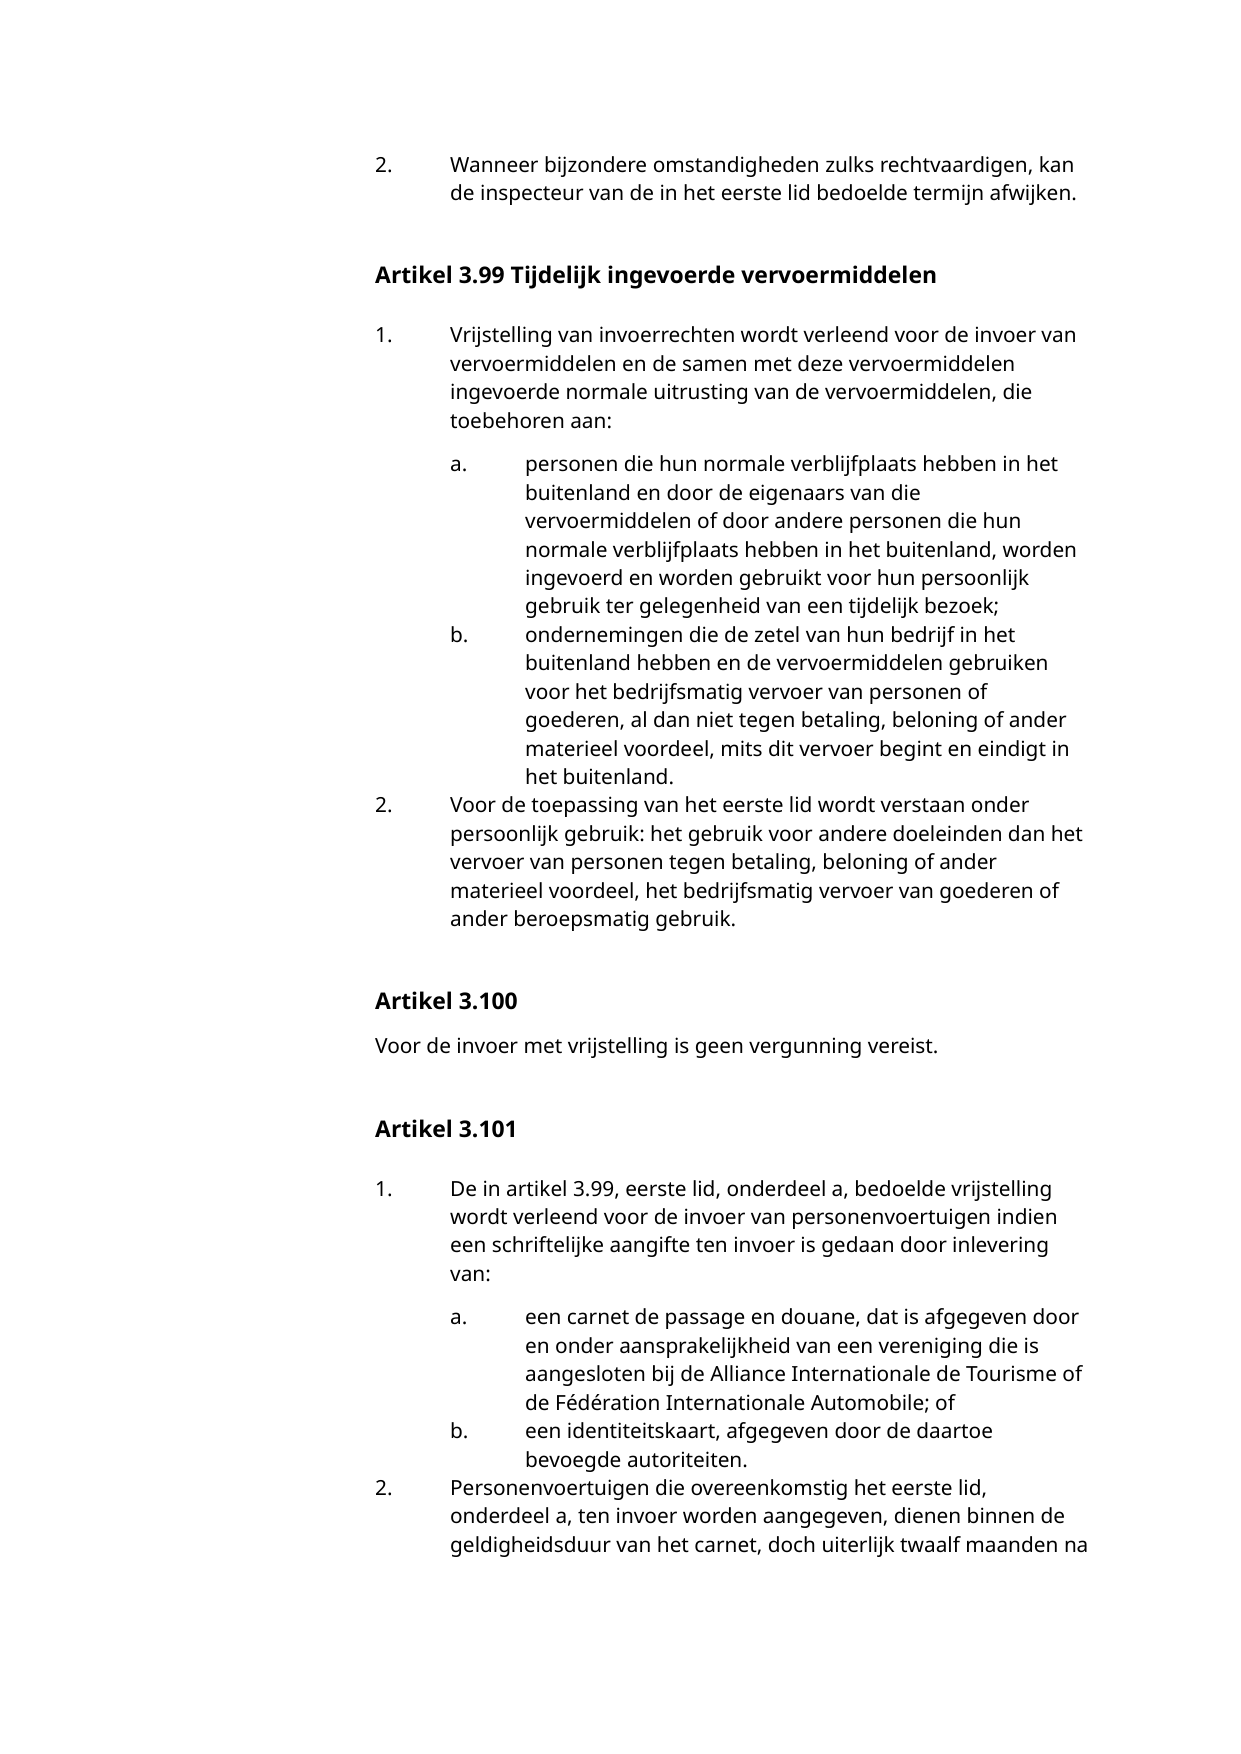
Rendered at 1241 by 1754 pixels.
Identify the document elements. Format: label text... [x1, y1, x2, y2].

list De in artikel 3.99, eerste lid, onderdeel a, bedoelde vrijstelling wordt verleend voor de invoer van personenvoertuigen indien een schriftelijke aangifte ten invoer is gedaan door inlevering van: [375, 1174, 1090, 1287]
list ondernemingen die de zetel van hun bedrijf in het buitenland hebben en de vervoermiddelen gebruiken voor het bedrijfsmatig vervoer van personen of goederen, al dan niet tegen betaling, beloning of ander materieel voordeel, mits dit vervoer begint en eindigt in het buitenland. [450, 620, 1090, 791]
list Wanneer bijzondere omstandigheden zulks rechtvaardigen, kan de inspecteur van de in het eerste lid bedoelde termijn afwijken. [375, 150, 1090, 207]
list Personenvoertuigen die overeenkomstig het eerste lid, onderdeel a, ten invoer worden aangegeven, dienen binnen de geldigheidsduur van het carnet, doch uiterlijk twaalf maanden na [375, 1473, 1090, 1558]
list personen die hun normale verblijfplaats hebben in het buitenland en door de eigenaars van die vervoermiddelen of door andere personen die hun normale verblijfplaats hebben in het buitenland, worden ingevoerd en worden gebruikt voor hun persoonlijk gebruik ter gelegenheid van een tijdelijk bezoek; [450, 449, 1090, 620]
text Voor de invoer met vrijstelling is geen vergunning vereist. [375, 1032, 1090, 1060]
subtitle Artikel 3.101 [375, 1112, 1090, 1144]
subtitle Artikel 3.99 Tijdelijk ingevoerde vervoermiddelen [375, 259, 1090, 291]
list Voor de toepassing van het eerste lid wordt verstaan onder persoonlijk gebruik: het gebruik voor andere doeleinden dan het vervoer van personen tegen betaling, beloning of ander materieel voordeel, het bedrijfsmatig vervoer van goederen of ander beroepsmatig gebruik. [375, 791, 1090, 933]
list Vrijstelling van invoerrechten wordt verleend voor de invoer van vervoermiddelen en de samen met deze vervoermiddelen ingevoerde normale uitrusting van de vervoermiddelen, die toebehoren aan: [375, 321, 1090, 434]
list een carnet de passage en douane, dat is afgegeven door en onder aansprakelijkheid van een vereniging die is aangesloten bij de Alliance Internationale de Tourisme of de Fédération Internationale Automobile; of [450, 1302, 1090, 1416]
list een identiteitskaart, afgegeven door de daartoe bevoegde autoriteiten. [450, 1416, 1090, 1473]
subtitle Artikel 3.100 [375, 985, 1090, 1017]
